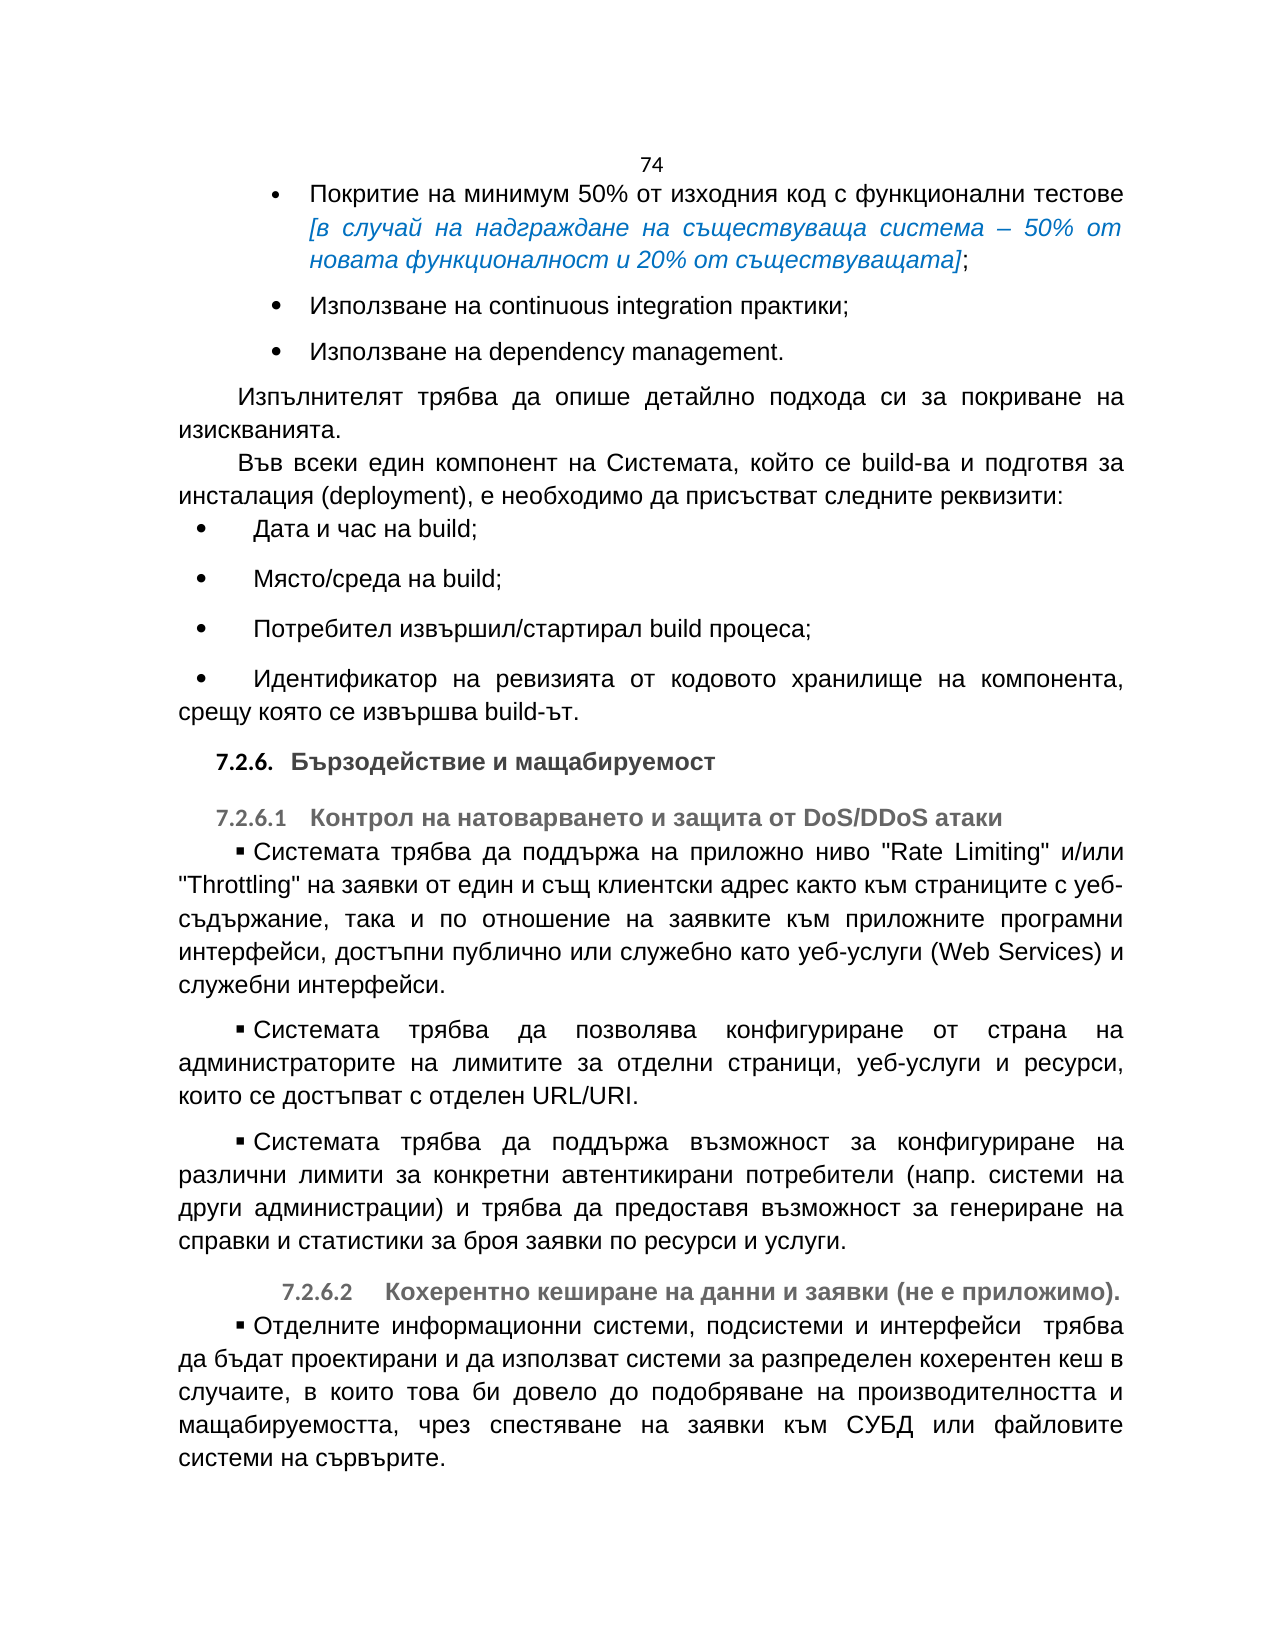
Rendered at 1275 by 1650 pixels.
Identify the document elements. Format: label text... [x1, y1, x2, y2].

list Използване на continuous integration практики; [272, 291, 1125, 320]
list Идентификатор на ревизията от кодовото хранилище на компонента, срещу която се извършва build-ът. [178, 664, 1125, 726]
list Потребител извършил/стартирал build процеса; [178, 614, 1125, 643]
list Място/среда на build; [178, 564, 1125, 593]
list Покритие на минимум 50% от изходния код с функционални тестове [в случай на надграждане на съществуваща система – 50% от новата функционалност и 20% от съществуващата]; [272, 179, 1125, 274]
list Дата и час на build; [178, 514, 1125, 543]
text Изпълнителят трябва да опише детайлно подхода си за покриване на изискванията. [178, 382, 1125, 444]
list Системата трябва да поддържа възможност за конфигуриране на различни лимити за конкретни автентикирани потребители (напр. системи на други администрации) и трябва да предоставя възможност за генериране на справки и статистики за броя заявки по ресурси и услуги. [178, 1127, 1125, 1255]
subtitle Контрол на натоварването и защита от DoS/DDoS атаки [178, 802, 1125, 833]
text Във всеки един компонент на Системата, който се build-ва и подготвя за инсталация (deployment), е необходимо да присъстват следните реквизити: [178, 448, 1125, 510]
subtitle Бързодействие и мащабируемост [216, 747, 1125, 777]
list Системата трябва да поддържа на приложно ниво "Rate Limiting" и/или "Throttling" на заявки от един и същ клиентски адрес както към страниците с уеб-съдържание, така и по отношение на заявките към приложните програмни интерфейси, достъпни публично или служебно като уеб-услуги (Web Services) и служебни интерфейси. [178, 837, 1125, 998]
list Използване на dependency management. [272, 337, 1125, 366]
list Отделните информационни системи, подсистеми и интерфейси трябва да бъдат проектирани и да използват системи за разпределен кохерентен кеш в случаите, в които това би довело до подобряване на производителността и мащабируемостта, чрез спестяване на заявки към СУБД или файловите системи на сървърите. [178, 1311, 1125, 1472]
subtitle Кохерентно кеширане на данни и заявки (не е приложимо). [282, 1276, 1125, 1306]
list Системата трябва да позволява конфигуриране от страна на администраторите на лимитите за отделни страници, уеб-услуги и ресурси, които се достъпват с отделен URL/URI. [178, 1015, 1125, 1110]
